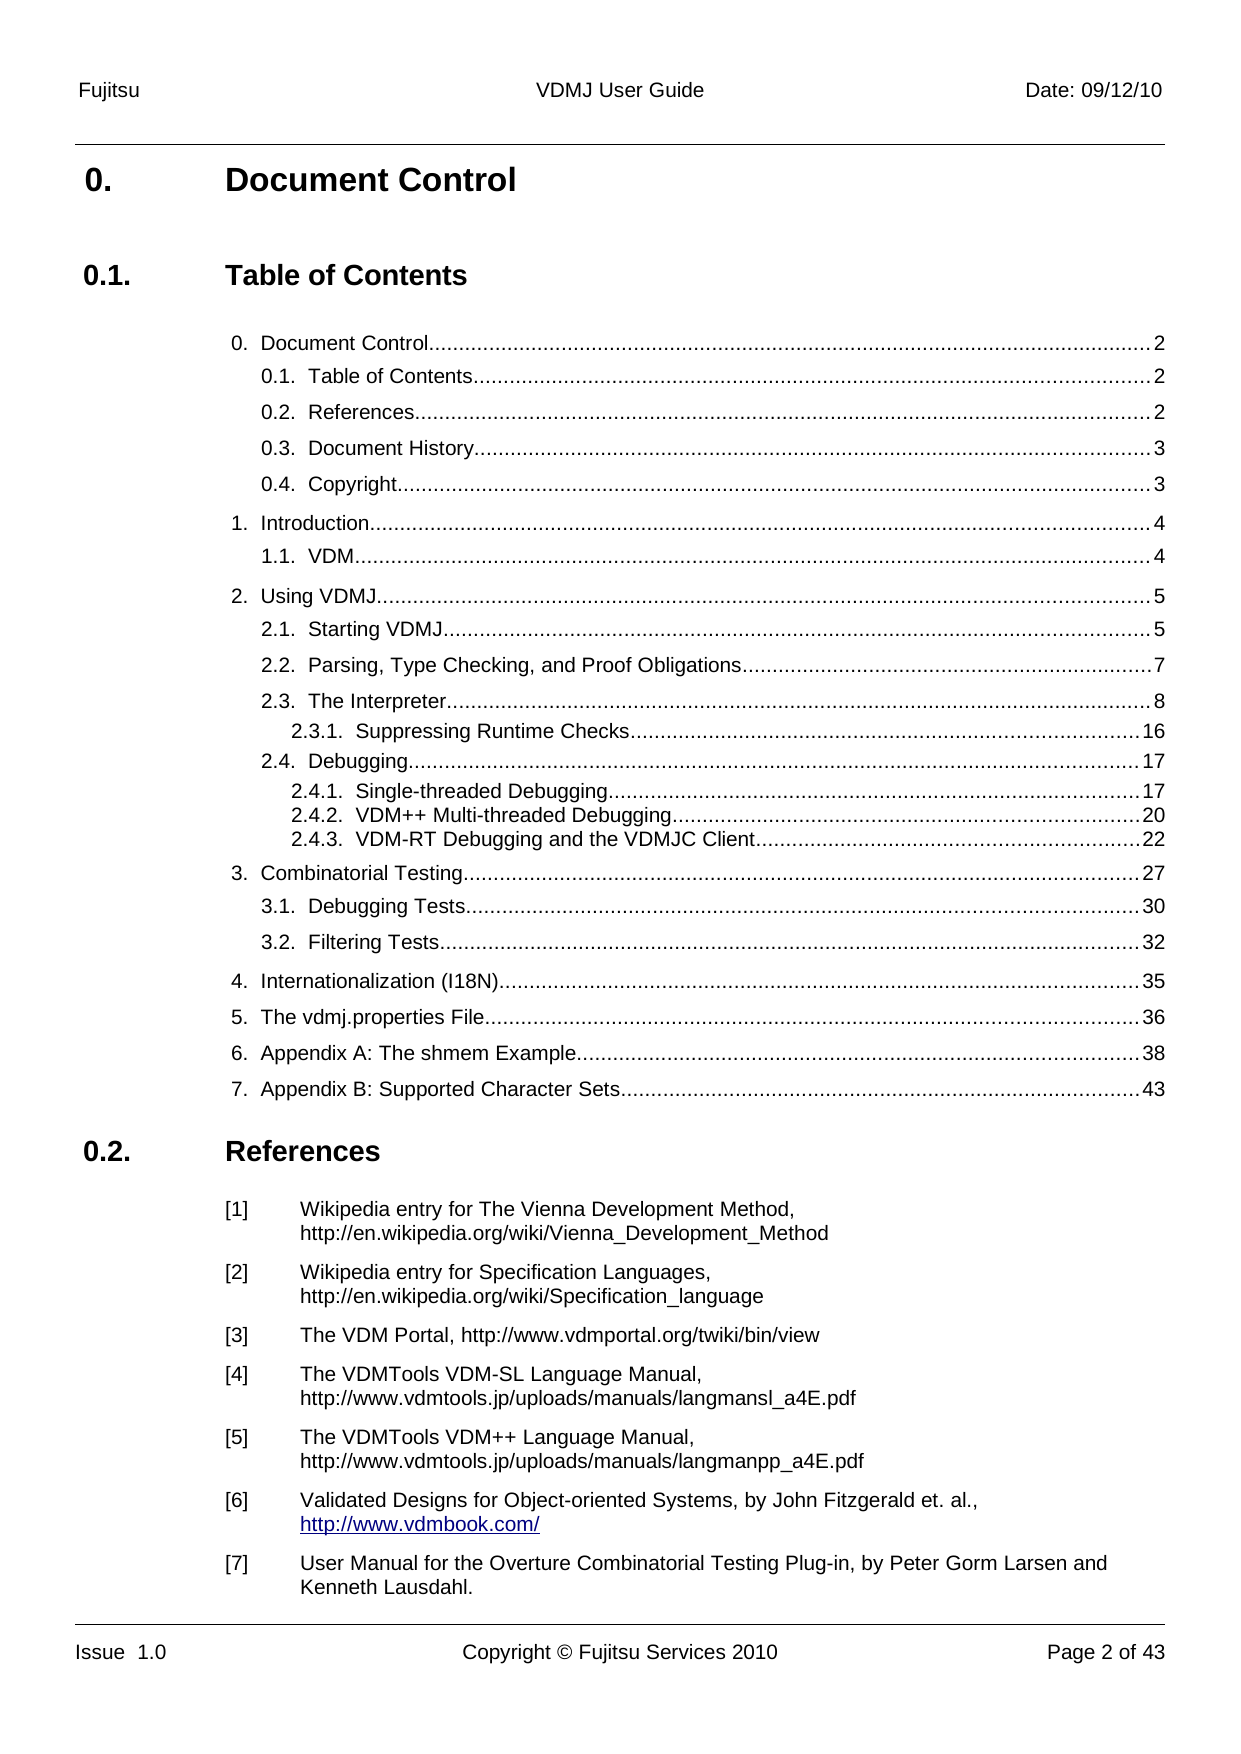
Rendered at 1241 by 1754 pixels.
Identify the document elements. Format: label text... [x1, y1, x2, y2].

text 7. Appendix B: Supported Character Sets 43 [225, 1077, 1165, 1101]
list The VDMTools VDM++ Language Manual, http://www.vdmtools.jp/uploads/manuals/langmanpp_a4E.pdf [225, 1425, 1165, 1473]
text 2.4.3. VDM-RT Debugging and the VDMJC Client 22 [285, 827, 1165, 851]
list Validated Designs for Object-oriented Systems, by John Fitzgerald et. al., http://www.vdmbook.com/ [225, 1488, 1165, 1536]
text 5. The vdmj.properties File 36 [225, 1005, 1165, 1029]
text 2.2. Parsing, Type Checking, and Proof Obligations 7 [255, 653, 1165, 677]
text 2.4.2. VDM++ Multi-threaded Debugging 20 [285, 803, 1165, 827]
list Wikipedia entry for The Vienna Development Method, http://en.wikipedia.org/wiki/Vienna_Development_Method [225, 1197, 1165, 1245]
text 0.2. References 2 [255, 400, 1165, 424]
text 2.3.1. Suppressing Runtime Checks 16 [285, 719, 1165, 743]
text 3. Combinatorial Testing 27 [225, 860, 1165, 884]
text 0. Document Control 2 [225, 331, 1165, 355]
text 2.4. Debugging 17 [255, 749, 1165, 773]
text 4. Internationalization (I18N) 35 [225, 969, 1165, 993]
text 0.4. Copyright 3 [255, 472, 1165, 496]
text 1. Introduction 4 [225, 511, 1165, 535]
text 2. Using VDMJ 5 [225, 583, 1165, 608]
subtitle References [75, 1134, 1165, 1167]
text 2.3. The Interpreter 8 [255, 689, 1165, 713]
subtitle Table of Contents [75, 258, 1165, 292]
text 3.2. Filtering Tests 32 [255, 930, 1165, 954]
text 0.3. Document History 3 [255, 436, 1165, 460]
text 1.1. VDM 4 [255, 544, 1165, 568]
text 0.1. Table of Contents 2 [255, 364, 1165, 388]
text 2.4.1. Single-threaded Debugging 17 [285, 779, 1165, 803]
subtitle Document Control [75, 160, 1165, 198]
list User Manual for the Overture Combinatorial Testing Plug-in, by Peter Gorm Larsen and Kenneth Lausdahl. [225, 1551, 1165, 1599]
text 2.1. Starting VDMJ 5 [255, 617, 1165, 641]
list The VDM Portal, http://www.vdmportal.org/twiki/bin/view [225, 1323, 1165, 1347]
list Wikipedia entry for Specification Languages, http://en.wikipedia.org/wiki/Specification_language [225, 1260, 1165, 1308]
text 3.1. Debugging Tests 30 [255, 893, 1165, 918]
list The VDMTools VDM-SL Language Manual, http://www.vdmtools.jp/uploads/manuals/langmansl_a4E.pdf [225, 1362, 1165, 1410]
text 6. Appendix A: The shmem Example 38 [225, 1041, 1165, 1065]
